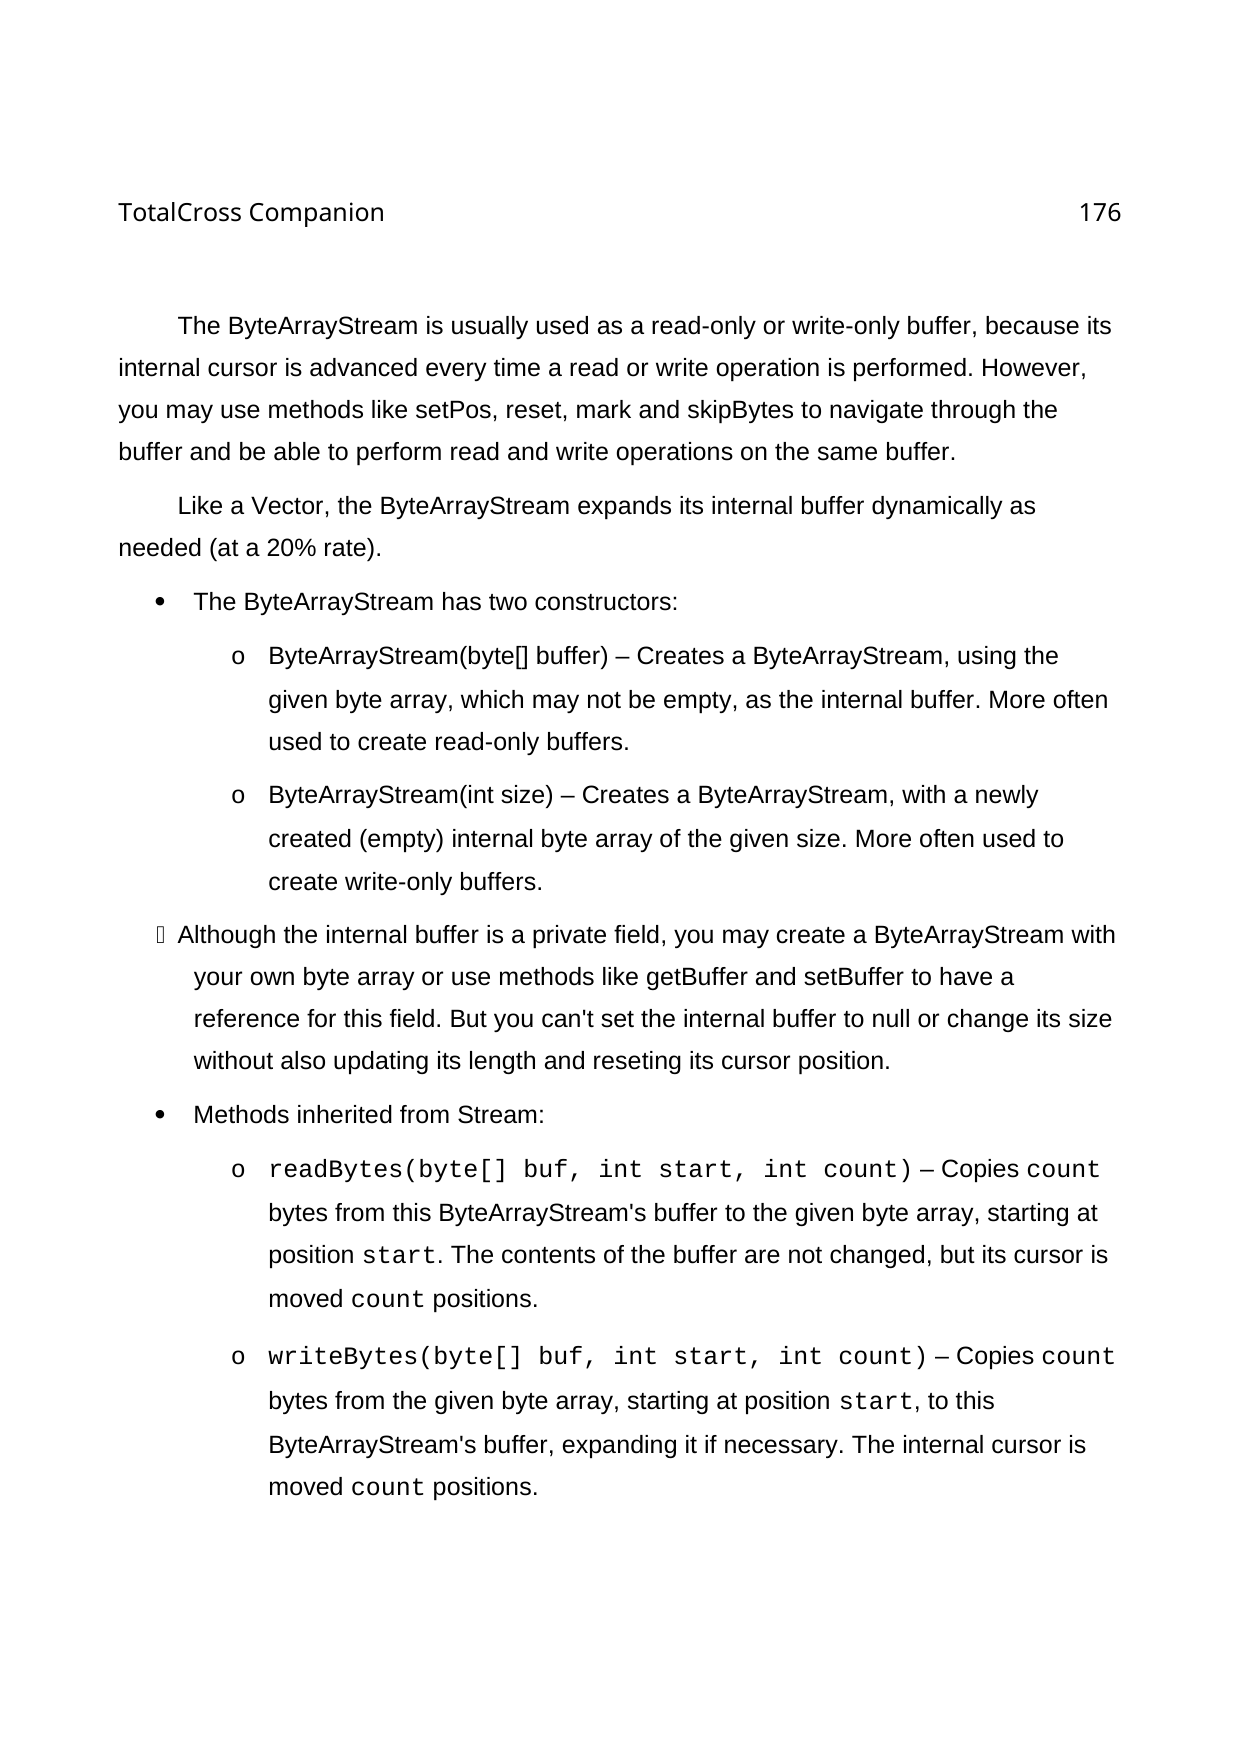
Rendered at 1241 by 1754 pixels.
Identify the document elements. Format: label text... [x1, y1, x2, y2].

list Although the internal buffer is a private field, you may create a ByteArrayStream with your own byte array or use methods like getBuffer and setBuffer to have a reference for this field. But you can't set the internal buffer to null or change its size without also updating its length and reseting its cursor position. [156, 921, 1122, 1075]
list writeBytes(byte[] buf, int start, int count) – Copies count bytes from the given byte array, starting at position start, to this ByteArrayStream's buffer, expanding it if necessary. The internal cursor is moved count positions. [231, 1342, 1122, 1503]
text The ByteArrayStream is usually used as a read-only or write-only buffer, because its internal cursor is advanced every time a read or write operation is performed. However, you may use methods like setPos, reset, mark and skipBytes to navigate through the buffer and be able to perform read and write operations on the same buffer. [118, 312, 1122, 466]
list The ByteArrayStream has two constructors: [156, 588, 1122, 616]
text Like a Vector, the ByteArrayStream expands its internal buffer dynamically as needed (at a 20% rate). [118, 492, 1122, 562]
list ByteArrayStream(byte[] buffer) – Creates a ByteArrayStream, using the given byte array, which may not be empty, as the internal buffer. More often used to create read-only buffers. [231, 642, 1122, 756]
list Methods inherited from Stream: [156, 1101, 1122, 1129]
list ByteArrayStream(int size) – Creates a ByteArrayStream, with a newly created (empty) internal byte array of the given size. More often used to create write-only buffers. [231, 781, 1122, 895]
list readBytes(byte[] buf, int start, int count) – Copies count bytes from this ByteArrayStream's buffer to the given byte array, starting at position start. The contents of the buffer are not changed, but its cursor is moved count positions. [231, 1155, 1122, 1315]
